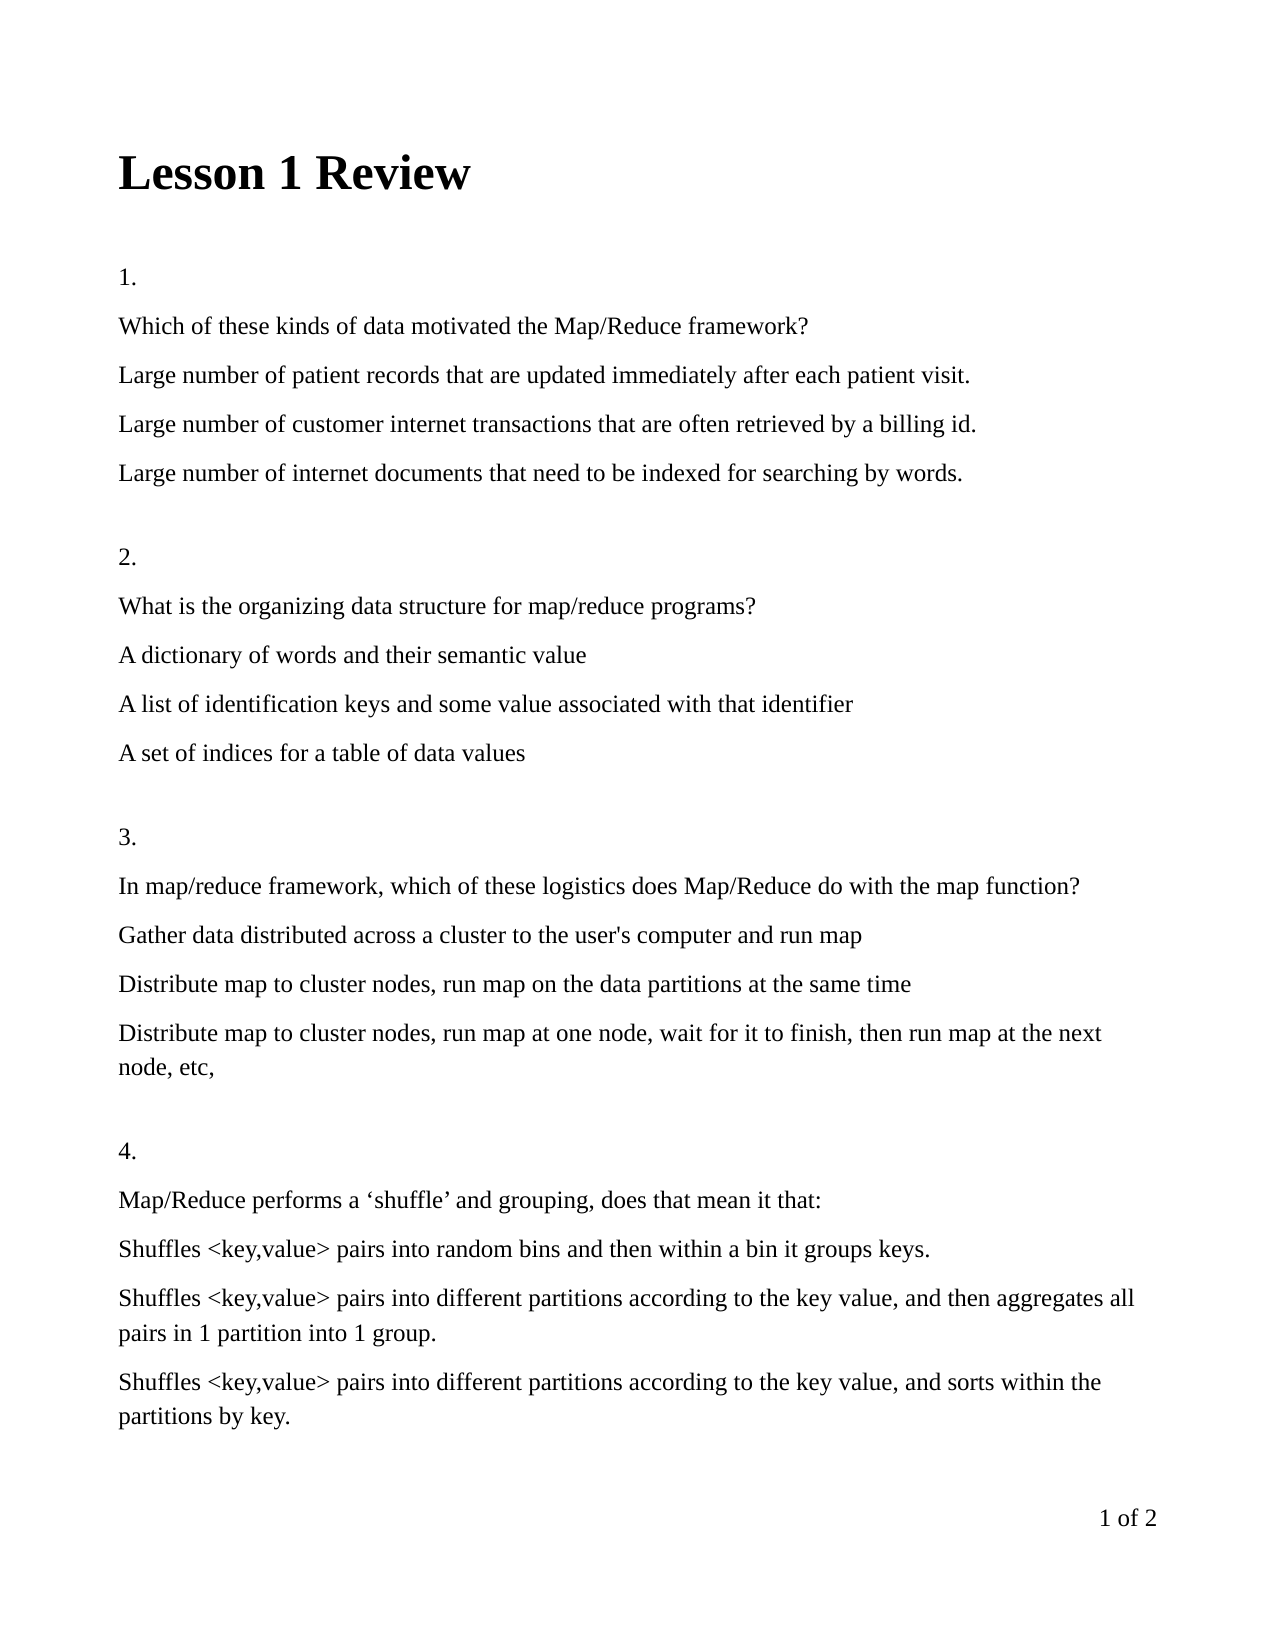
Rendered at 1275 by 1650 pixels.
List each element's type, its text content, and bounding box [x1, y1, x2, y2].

text Shuffles <key,value> pairs into different partitions according to the key value, and sorts within the partitions by key. [118, 1367, 1157, 1430]
text A dictionary of words and their semantic value [118, 640, 1157, 669]
text Distribute map to cluster nodes, run map on the data partitions at the same time [118, 969, 1157, 998]
text 4. [118, 1136, 1157, 1165]
text 1. [118, 262, 1157, 291]
text What is the organizing data structure for map/reduce programs? [118, 591, 1157, 620]
text 2. [118, 542, 1157, 571]
text Gather data distributed across a cluster to the user's computer and run map [118, 920, 1157, 949]
text Shuffles <key,value> pairs into random bins and then within a bin it groups keys. [118, 1234, 1157, 1263]
text Large number of patient records that are updated immediately after each patient visit. [118, 360, 1157, 389]
text Large number of internet documents that need to be indexed for searching by words. [118, 458, 1157, 487]
subtitle Lesson 1 Review [118, 143, 1157, 201]
text Distribute map to cluster nodes, run map at one node, wait for it to finish, then run map at the next node, etc, [118, 1018, 1157, 1081]
text 3. [118, 822, 1157, 851]
text Map/Reduce performs a ‘shuffle’ and grouping, does that mean it that: [118, 1185, 1157, 1214]
text In map/reduce framework, which of these logistics does Map/Reduce do with the map function? [118, 871, 1157, 899]
text Large number of customer internet transactions that are often retrieved by a billing id. [118, 409, 1157, 438]
text Shuffles <key,value> pairs into different partitions according to the key value, and then aggregates all pairs in 1 partition into 1 group. [118, 1283, 1157, 1346]
text A list of identification keys and some value associated with that identifier [118, 689, 1157, 718]
text Which of these kinds of data motivated the Map/Reduce framework? [118, 311, 1157, 340]
text A set of indices for a table of data values [118, 738, 1157, 767]
